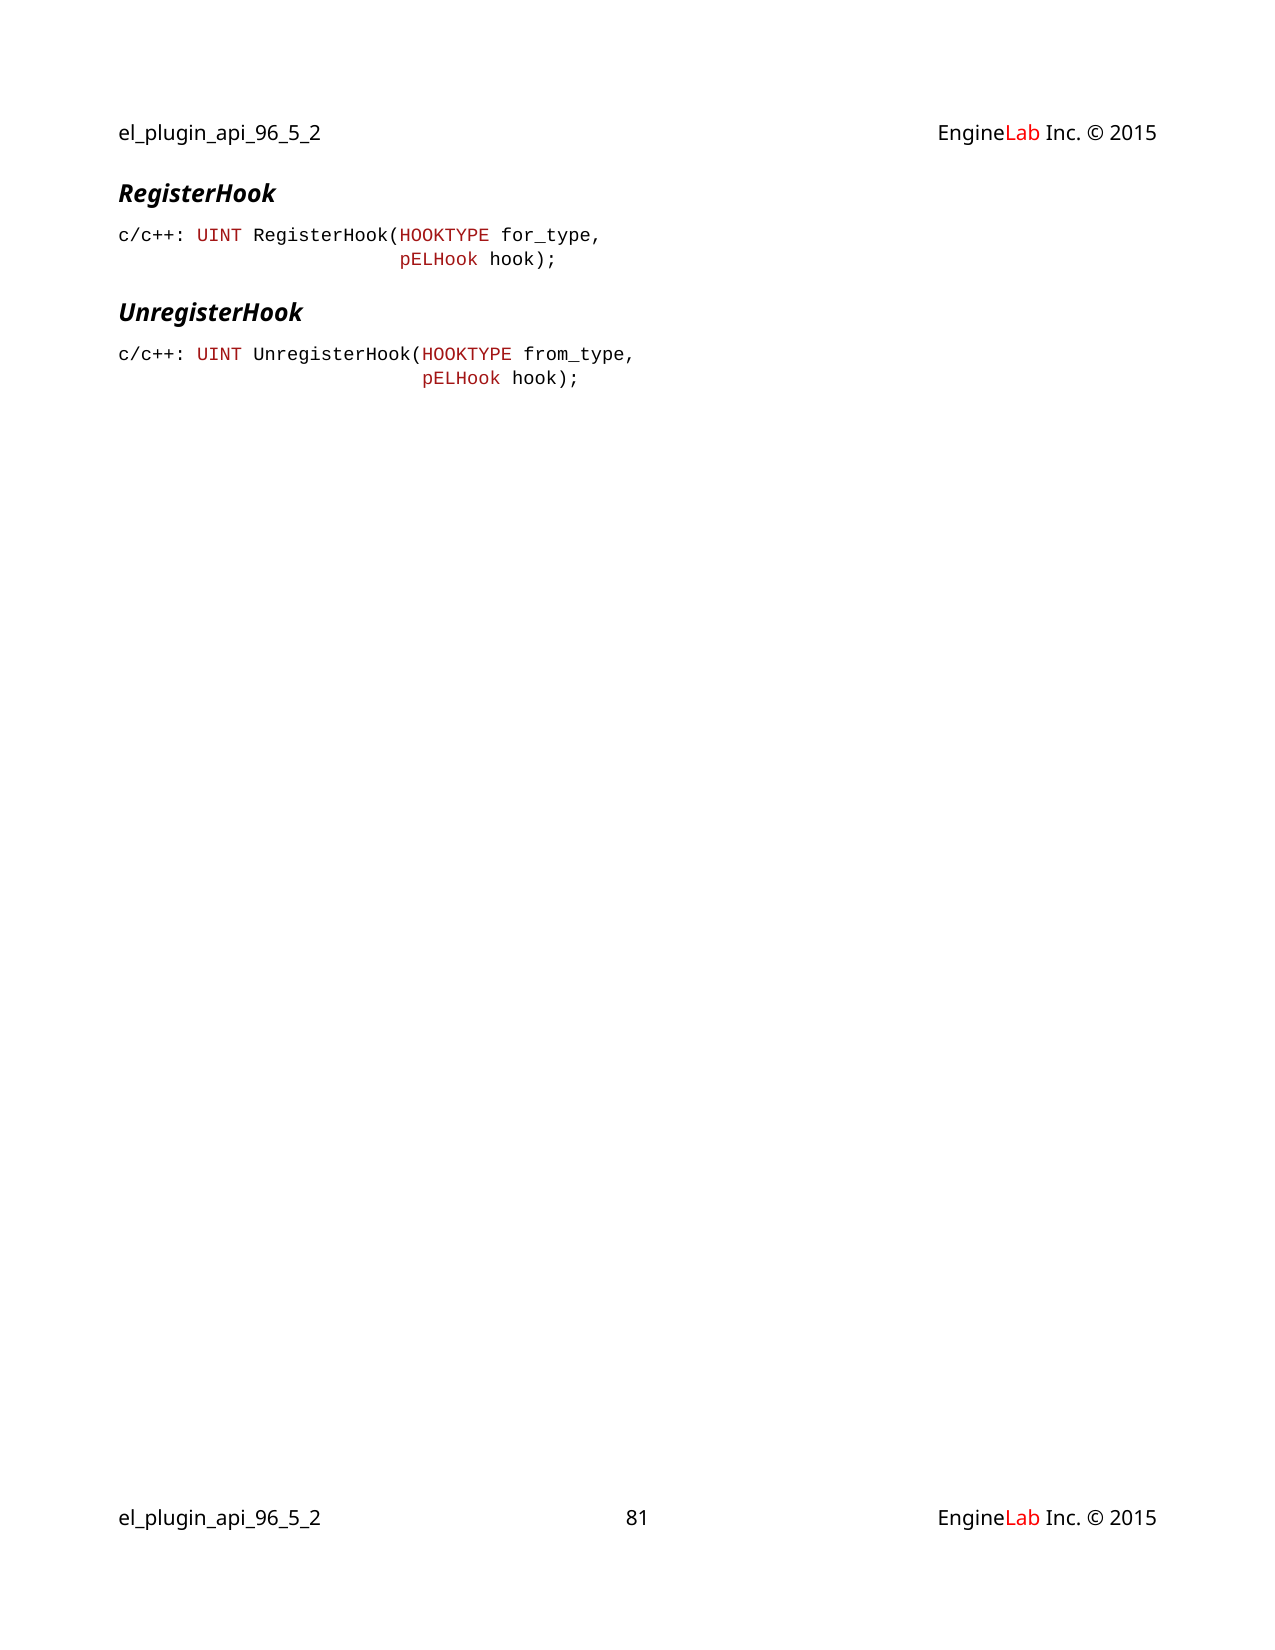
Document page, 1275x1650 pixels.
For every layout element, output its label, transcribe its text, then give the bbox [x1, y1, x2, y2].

subtitle RegisterHook [118, 176, 1157, 210]
text pELHook hook); [118, 246, 1157, 270]
text c/c++: UINT UnregisterHook(HOOKTYPE from_type, [118, 341, 1157, 365]
subtitle UnregisterHook [118, 295, 1157, 329]
text c/c++: UINT RegisterHook(HOOKTYPE for_type, [118, 222, 1157, 246]
text pELHook hook); [118, 365, 1157, 389]
